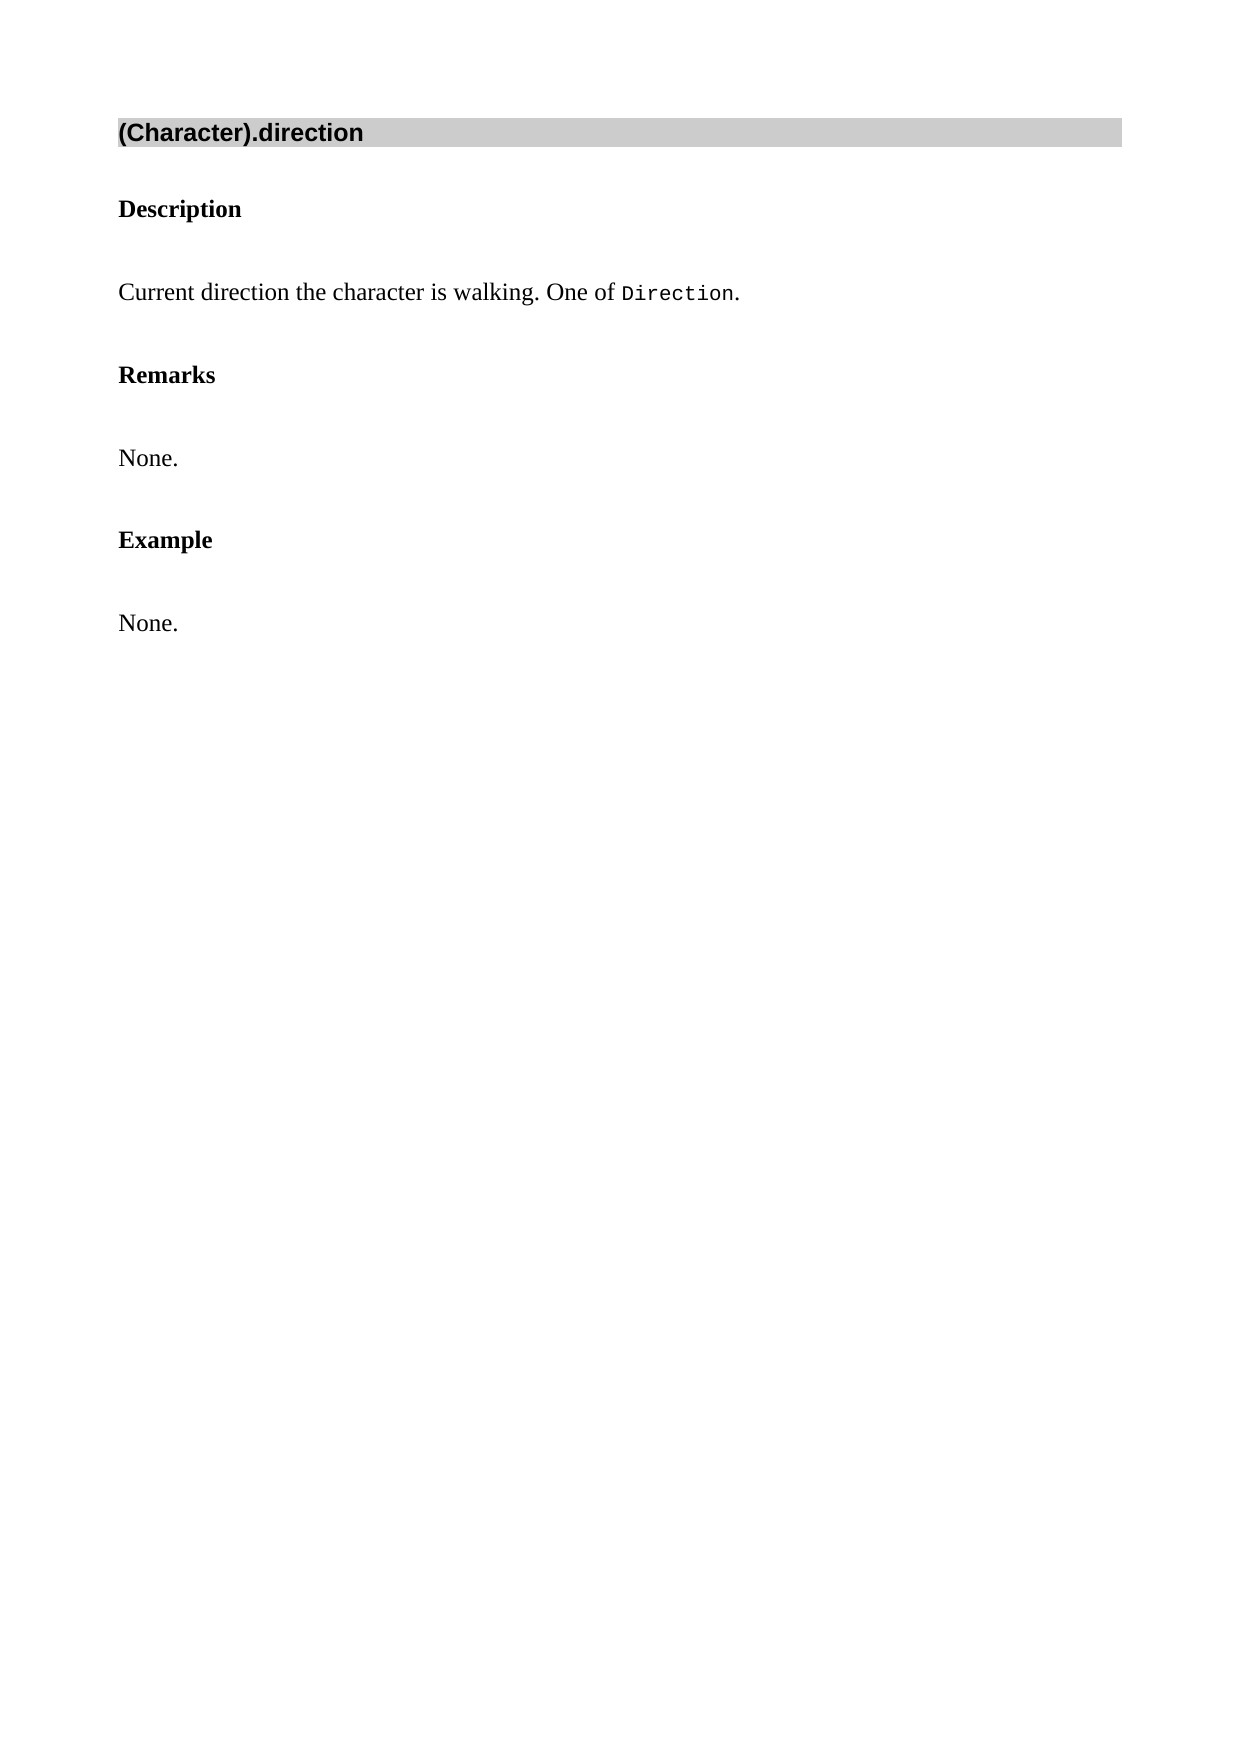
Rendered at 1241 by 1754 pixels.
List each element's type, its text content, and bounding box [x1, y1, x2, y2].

text None. [118, 608, 1122, 636]
subtitle (Character).direction [118, 118, 1122, 147]
text None. [118, 443, 1122, 471]
text Current direction the character is walking. One of Direction. [118, 277, 1122, 306]
text Example [118, 525, 1122, 554]
text Description [118, 194, 1122, 223]
text Remarks [118, 360, 1122, 389]
